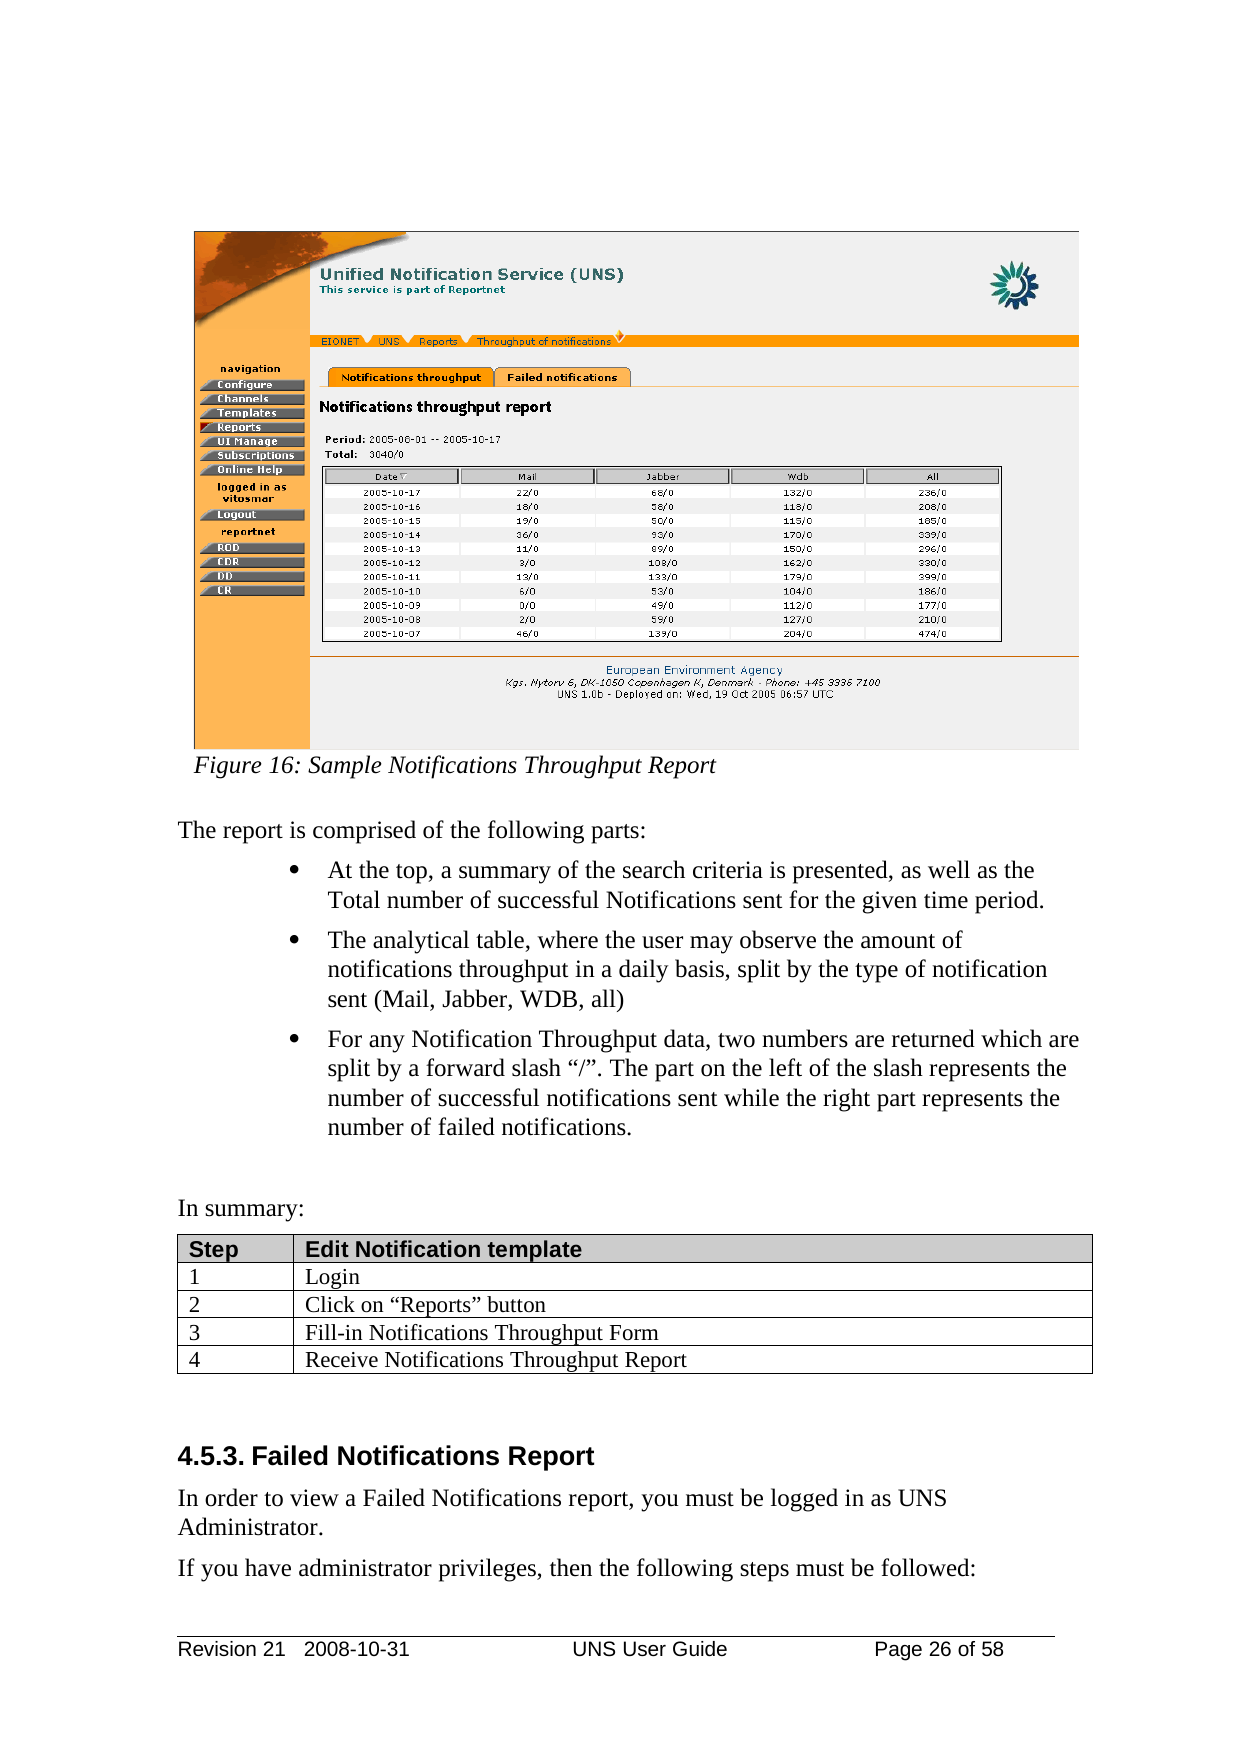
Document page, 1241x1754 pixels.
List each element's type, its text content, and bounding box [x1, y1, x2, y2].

table_cell 2 [178, 1291, 293, 1317]
picture [193, 231, 1079, 750]
subtitle Failed Notifications Report [177, 1439, 1092, 1470]
table_header Step [178, 1235, 293, 1262]
table_header Edit Notification template [294, 1235, 1092, 1262]
table_cell Receive Notifications Throughput Report [294, 1346, 1092, 1372]
table_cell Fill-in Notifications Throughput Form [294, 1318, 1092, 1345]
list At the top, a summary of the search criteria is presented, as well as the Total number of successful Notifications sent for the given time period. [290, 855, 1092, 913]
table_cell 1 [178, 1263, 293, 1290]
text If you have administrator privileges, then the following steps must be followed: [177, 1553, 1092, 1582]
text In order to view a Failed Notifications report, you must be logged in as UNS Administrator. [177, 1483, 1092, 1541]
text Figure 16: Sample Notifications Throughput Report [194, 750, 1079, 779]
list The analytical table, where the user may observe the amount of notifications throughput in a daily basis, split by the type of notification sent (Mail, Jabber, WDB, all) [290, 925, 1092, 1012]
text The report is comprised of the following parts: [177, 814, 1092, 844]
table_cell Login [294, 1263, 1092, 1290]
list For any Notification Throughput data, two numbers are returned which are split by a forward slash “/”. The part on the left of the slash represents the number of successful notifications sent while the right part represents the number of failed notifications. [290, 1024, 1092, 1141]
table_cell 3 [178, 1318, 293, 1345]
table_cell 4 [178, 1346, 293, 1372]
text In summary: [177, 1193, 1092, 1222]
table_cell Click on “Reports” button [294, 1291, 1092, 1317]
